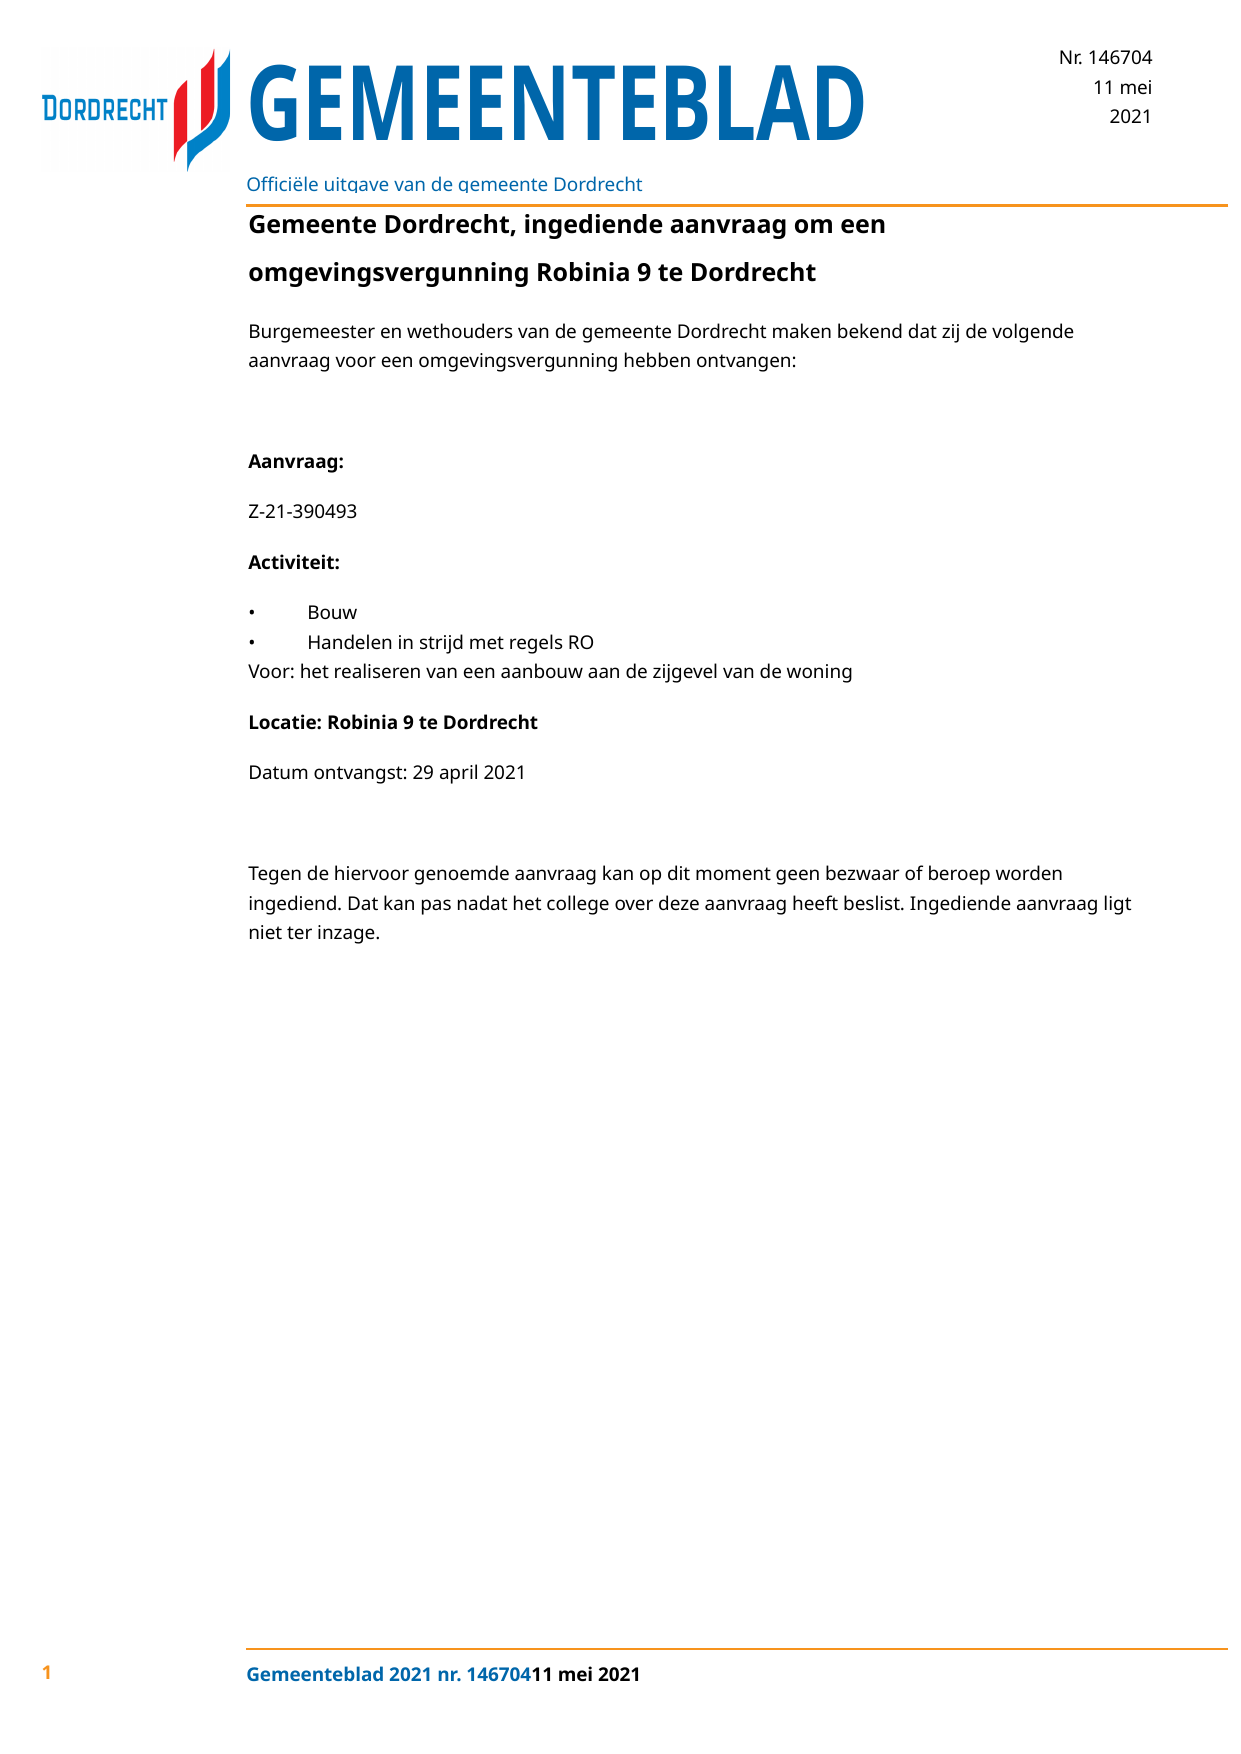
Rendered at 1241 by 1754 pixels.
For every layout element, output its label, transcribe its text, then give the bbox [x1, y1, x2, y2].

text Locatie: Robinia 9 te Dordrecht [248, 709, 1152, 735]
list Handelen in strijd met regels RO [248, 629, 1152, 655]
text Voor: het realiseren van een aanbouw aan de zijgevel van de woning [248, 659, 1152, 684]
picture [41, 47, 231, 172]
list Bouw [248, 599, 1152, 625]
text Aanvraag: [248, 448, 1152, 474]
text Datum ontvangst: 29 april 2021 [248, 759, 1152, 785]
text Activiteit: [248, 549, 1152, 575]
text Gemeente Dordrecht, ingediende aanvraag om een omgevingsvergunning Robinia 9 te Dordrecht [248, 207, 1152, 288]
text Z-21-390493 [248, 499, 1152, 524]
text Tegen de hiervoor genoemde aanvraag kan op dit moment geen bezwaar of beroep worden ingediend. Dat kan pas nadat het college over deze aanvraag heeft beslist. Ingediende aanvraag ligt niet ter inzage. [248, 860, 1152, 945]
text Burgemeester en wethouders van de gemeente Dordrecht maken bekend dat zij de volgende aanvraag voor een omgevingsvergunning hebben ontvangen: [248, 318, 1152, 373]
